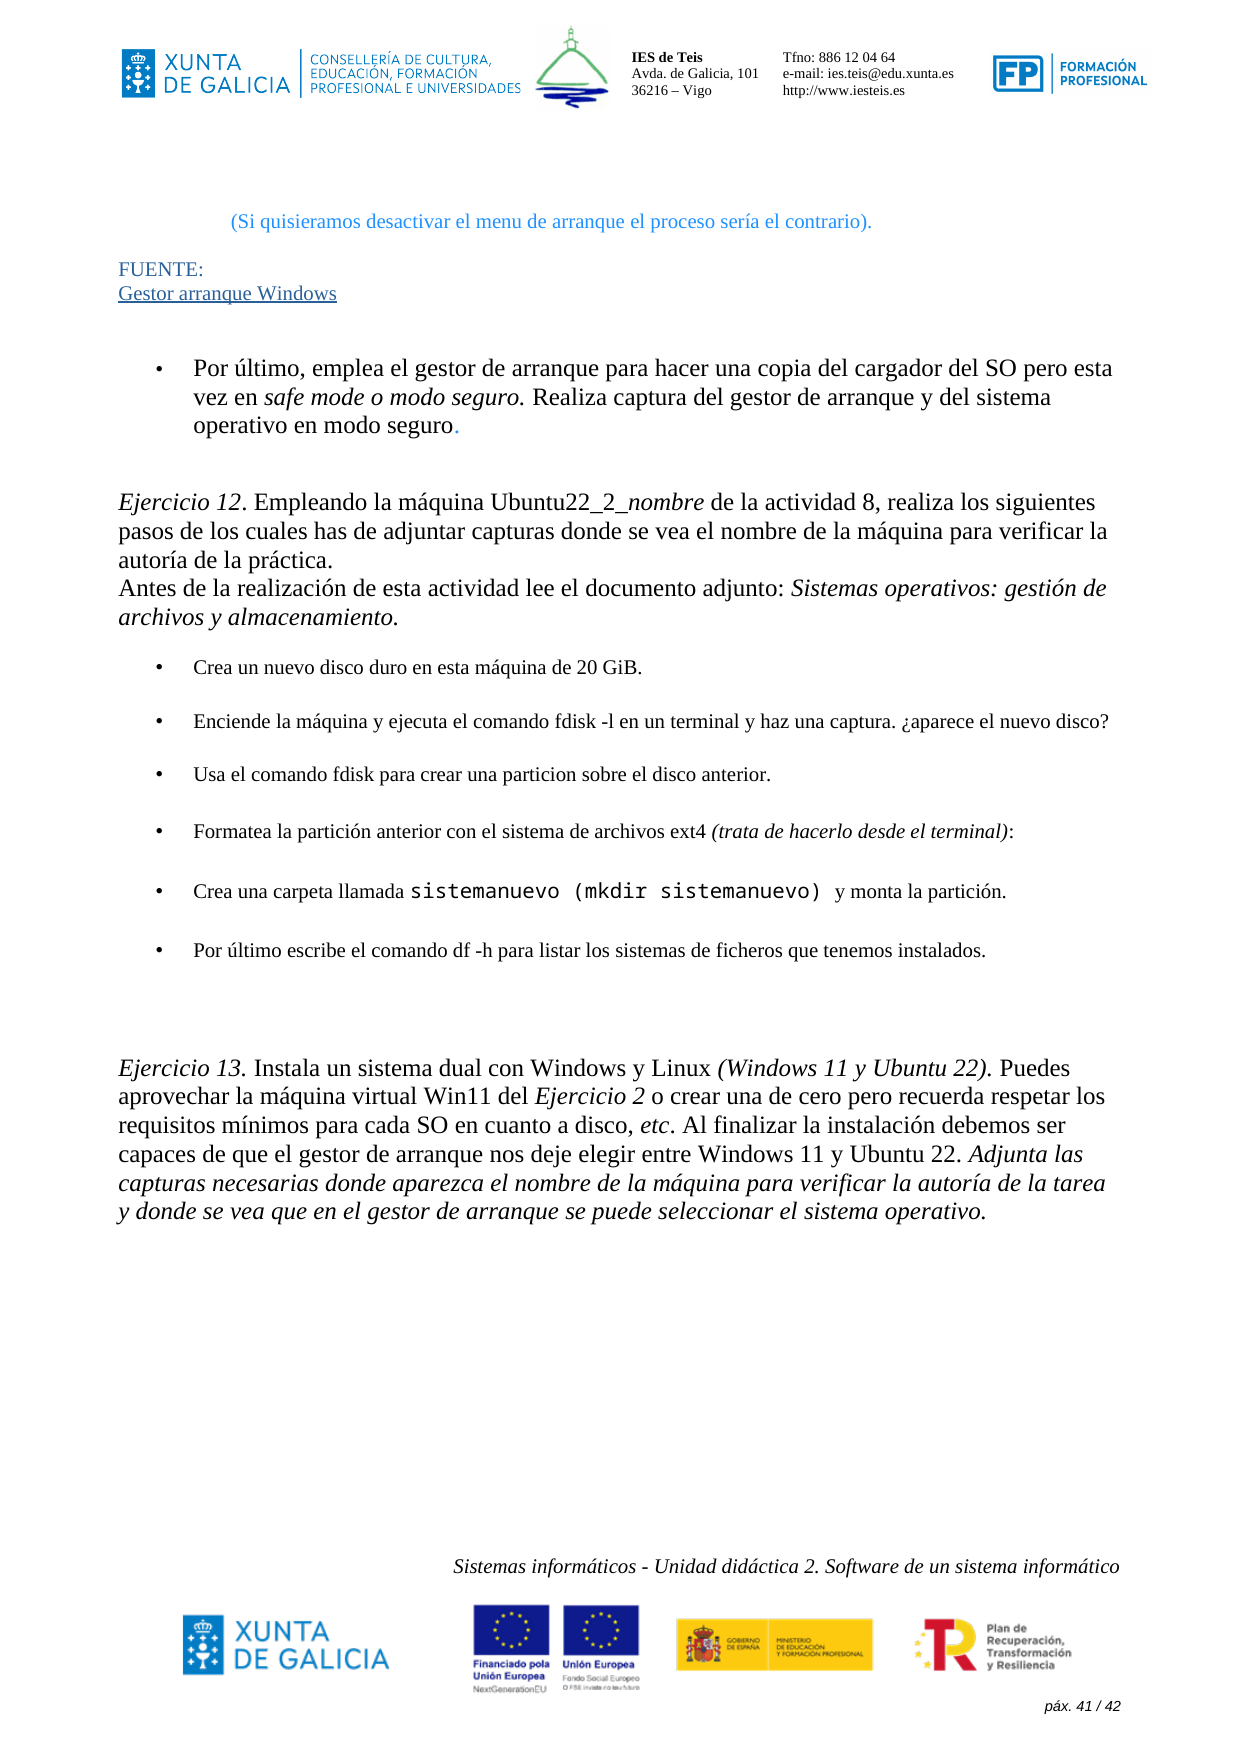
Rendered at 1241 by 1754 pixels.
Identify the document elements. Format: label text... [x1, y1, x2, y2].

picture [534, 25, 611, 110]
list Usa el comando fdisk para crear una particion sobre el disco anterior. [156, 762, 1122, 786]
text Antes de la realización de esta actividad lee el documento adjunto: Sistemas operativos: gestión de archivos y almacenamiento. [118, 573, 1122, 631]
list (Si quisieramos desactivar el menu de arranque el proceso sería el contrario). [193, 208, 1122, 233]
text Gestor arranque Windows [118, 281, 1122, 305]
list Enciende la máquina y ejecuta el comando fdisk -l en un terminal y haz una captura. ¿aparece el nuevo disco? [156, 709, 1122, 733]
picture [989, 50, 1153, 97]
text Ejercicio 13. Instala un sistema dual con Windows y Linux (Windows 11 y Ubuntu 22). Puedes aprovechar la máquina virtual Win11 del Ejercicio 2 o crear una de cero pero recuerda respetar los requisitos mínimos para cada SO en cuanto a disco, etc. Al finalizar la instalación debemos ser capaces de que el gestor de arranque nos deje elegir entre Windows 11 y Ubuntu 22. Adjunta las capturas necesarias donde aparezca el nombre de la máquina para verificar la autoría de la tarea y donde se vea que en el gestor de arranque se puede seleccionar el sistema operativo. [118, 1053, 1122, 1225]
text Ejercicio 12. Empleando la máquina Ubuntu22_2_nombre de la actividad 8, realiza los siguientes pasos de los cuales has de adjuntar capturas donde se vea el nombre de la máquina para verificar la autoría de la práctica. [118, 487, 1122, 573]
list Crea una carpeta llamada sistemanuevo (mkdir sistemanuevo) y monta la partición. [156, 876, 1122, 905]
list Por último, emplea el gestor de arranque para hacer una copia del cargador del SO pero esta vez en safe mode o modo seguro. Realiza captura del gestor de arranque y del sistema operativo en modo seguro. [156, 353, 1122, 439]
list Formatea la partición anterior con el sistema de archivos ext4 (trata de hacerlo desde el terminal): [156, 819, 1122, 843]
picture [182, 1593, 1085, 1700]
text FUENTE: [118, 257, 1122, 281]
list Por último escribe el comando df -h para listar los sistemas de ficheros que tenemos instalados. [156, 938, 1122, 962]
list Crea un nuevo disco duro en esta máquina de 20 GiB. [156, 655, 1122, 679]
picture [121, 49, 521, 98]
